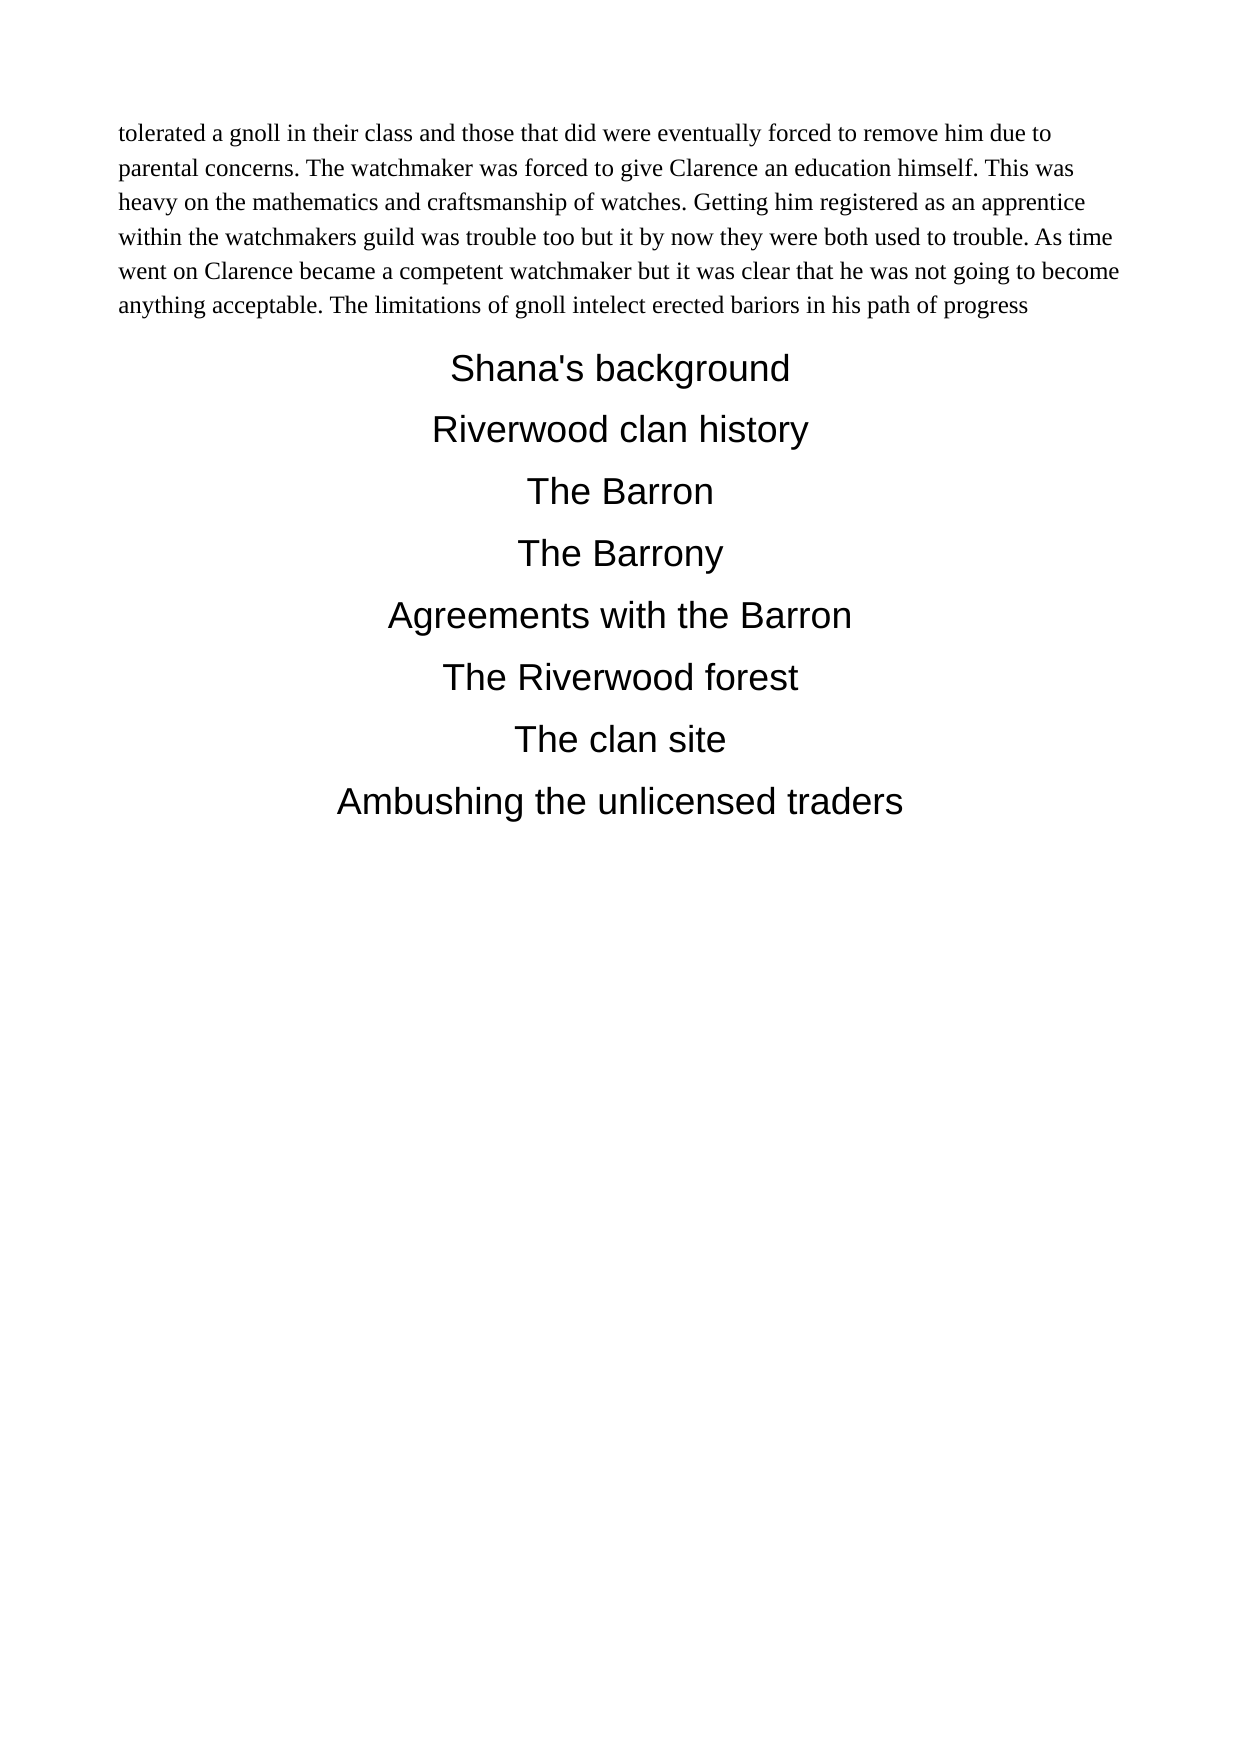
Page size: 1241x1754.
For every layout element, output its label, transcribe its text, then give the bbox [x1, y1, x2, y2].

subtitle The Barrony [118, 531, 1122, 574]
subtitle Riverwood clan history [118, 408, 1122, 451]
text tolerated a gnoll in their class and those that did were eventually forced to remove him due to parental concerns. The watchmaker was forced to give Clarence an education himself. This was heavy on the mathematics and craftsmanship of watches. Getting him registered as an apprentice within the watchmakers guild was trouble too but it by now they were both used to trouble. As time went on Clarence became a competent watchmaker but it was clear that he was not going to become anything acceptable. The limitations of gnoll intelect erected bariors in his path of progress [118, 118, 1122, 319]
subtitle The Riverwood forest [118, 655, 1122, 698]
subtitle Agreements with the Barron [118, 593, 1122, 636]
subtitle Shana's background [118, 346, 1122, 389]
subtitle Ambushing the unlicensed traders [118, 779, 1122, 822]
subtitle The Barron [118, 469, 1122, 513]
subtitle The clan site [118, 717, 1122, 760]
